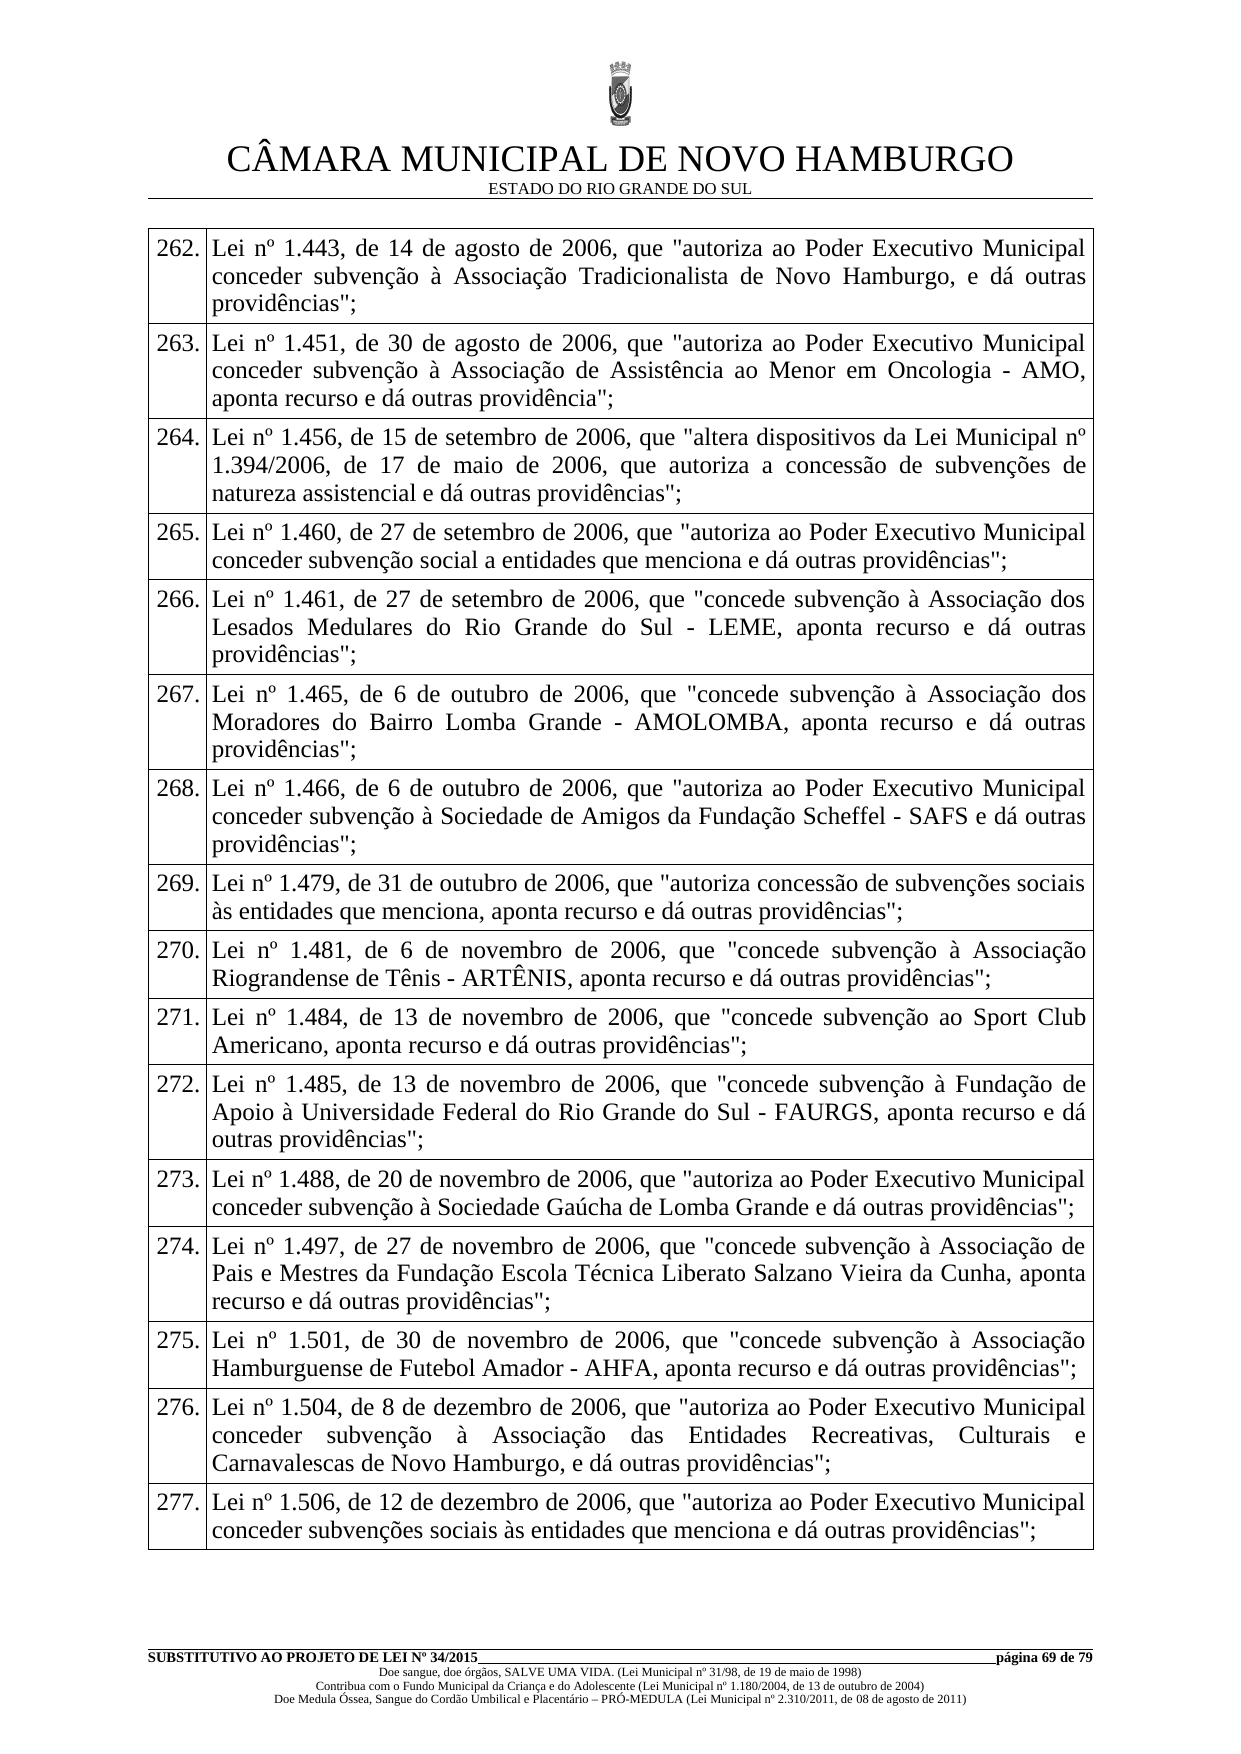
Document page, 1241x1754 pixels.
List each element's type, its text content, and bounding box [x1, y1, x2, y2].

table_cell [149, 770, 206, 863]
table_cell Lei nº 1.488, de 20 de novembro de 2006, que "autoriza ao Poder Executivo Municipal conceder subvenção à Sociedade Gaúcha de Lomba Grande e dá outras providências"; [207, 1160, 1093, 1226]
table_cell [149, 1484, 206, 1549]
table_cell [149, 580, 206, 674]
table_cell Lei nº 1.485, de 13 de novembro de 2006, que "concede subvenção à Fundação de Apoio à Universidade Federal do Rio Grande do Sul - FAURGS, aponta recurso e dá outras providências"; [207, 1065, 1093, 1159]
table_cell Lei nº 1.501, de 30 de novembro de 2006, que "concede subvenção à Associação Hamburguense de Futebol Amador - AHFA, aponta recurso e dá outras providências"; [207, 1322, 1093, 1388]
table_cell Lei nº 1.456, de 15 de setembro de 2006, que "altera dispositivos da Lei Municipal nº 1.394/2006, de 17 de maio de 2006, que autoriza a concessão de subvenções de natureza assistencial e dá outras providências"; [207, 419, 1093, 512]
table_cell [149, 514, 206, 579]
table_cell Lei nº 1.497, de 27 de novembro de 2006, que "concede subvenção à Associação de Pais e Mestres da Fundação Escola Técnica Liberato Salzano Vieira da Cunha, aponta recurso e dá outras providências"; [207, 1227, 1093, 1321]
table_cell Lei nº 1.479, de 31 de outubro de 2006, que "autoriza concessão de subvenções sociais às entidades que menciona, aponta recurso e dá outras providências"; [207, 865, 1093, 930]
table_cell Lei nº 1.484, de 13 de novembro de 2006, que "concede subvenção ao Sport Club Americano, aponta recurso e dá outras providências"; [207, 999, 1093, 1064]
table_cell Lei nº 1.465, de 6 de outubro de 2006, que "concede subvenção à Associação dos Moradores do Bairro Lomba Grande - AMOLOMBA, aponta recurso e dá outras providências"; [207, 675, 1093, 769]
table_cell [149, 1160, 206, 1226]
table_cell [149, 931, 206, 997]
table_cell [149, 675, 206, 769]
table_cell Lei nº 1.451, de 30 de agosto de 2006, que "autoriza ao Poder Executivo Municipal conceder subvenção à Associação de Assistência ao Menor em Oncologia - AMO, aponta recurso e dá outras providência"; [207, 324, 1093, 418]
table_cell Lei nº 1.460, de 27 de setembro de 2006, que "autoriza ao Poder Executivo Municipal conceder subvenção social a entidades que menciona e dá outras providências"; [207, 514, 1093, 579]
table_cell [149, 1227, 206, 1321]
table_cell [149, 419, 206, 512]
table_cell [149, 1322, 206, 1388]
table_cell [149, 1389, 206, 1482]
table_cell [149, 324, 206, 418]
table_cell Lei nº 1.443, de 14 de agosto de 2006, que "autoriza ao Poder Executivo Municipal conceder subvenção à Associação Tradicionalista de Novo Hamburgo, e dá outras providências"; [207, 229, 1093, 323]
table_cell Lei nº 1.466, de 6 de outubro de 2006, que "autoriza ao Poder Executivo Municipal conceder subvenção à Sociedade de Amigos da Fundação Scheffel - SAFS e dá outras providências"; [207, 770, 1093, 863]
table_cell Lei nº 1.481, de 6 de novembro de 2006, que "concede subvenção à Associação Riograndense de Tênis - ARTÊNIS, aponta recurso e dá outras providências"; [207, 931, 1093, 997]
table_cell [149, 999, 206, 1064]
table_cell Lei nº 1.504, de 8 de dezembro de 2006, que "autoriza ao Poder Executivo Municipal conceder subvenção à Associação das Entidades Recreativas, Culturais e Carnavalescas de Novo Hamburgo, e dá outras providências"; [207, 1389, 1093, 1482]
table_cell [149, 865, 206, 930]
table_cell Lei nº 1.506, de 12 de dezembro de 2006, que "autoriza ao Poder Executivo Municipal conceder subvenções sociais às entidades que menciona e dá outras providências"; [207, 1484, 1093, 1549]
table_cell [149, 1065, 206, 1159]
table_cell [149, 229, 206, 323]
table_cell Lei nº 1.461, de 27 de setembro de 2006, que "concede subvenção à Associação dos Lesados Medulares do Rio Grande do Sul - LEME, aponta recurso e dá outras providências"; [207, 580, 1093, 674]
